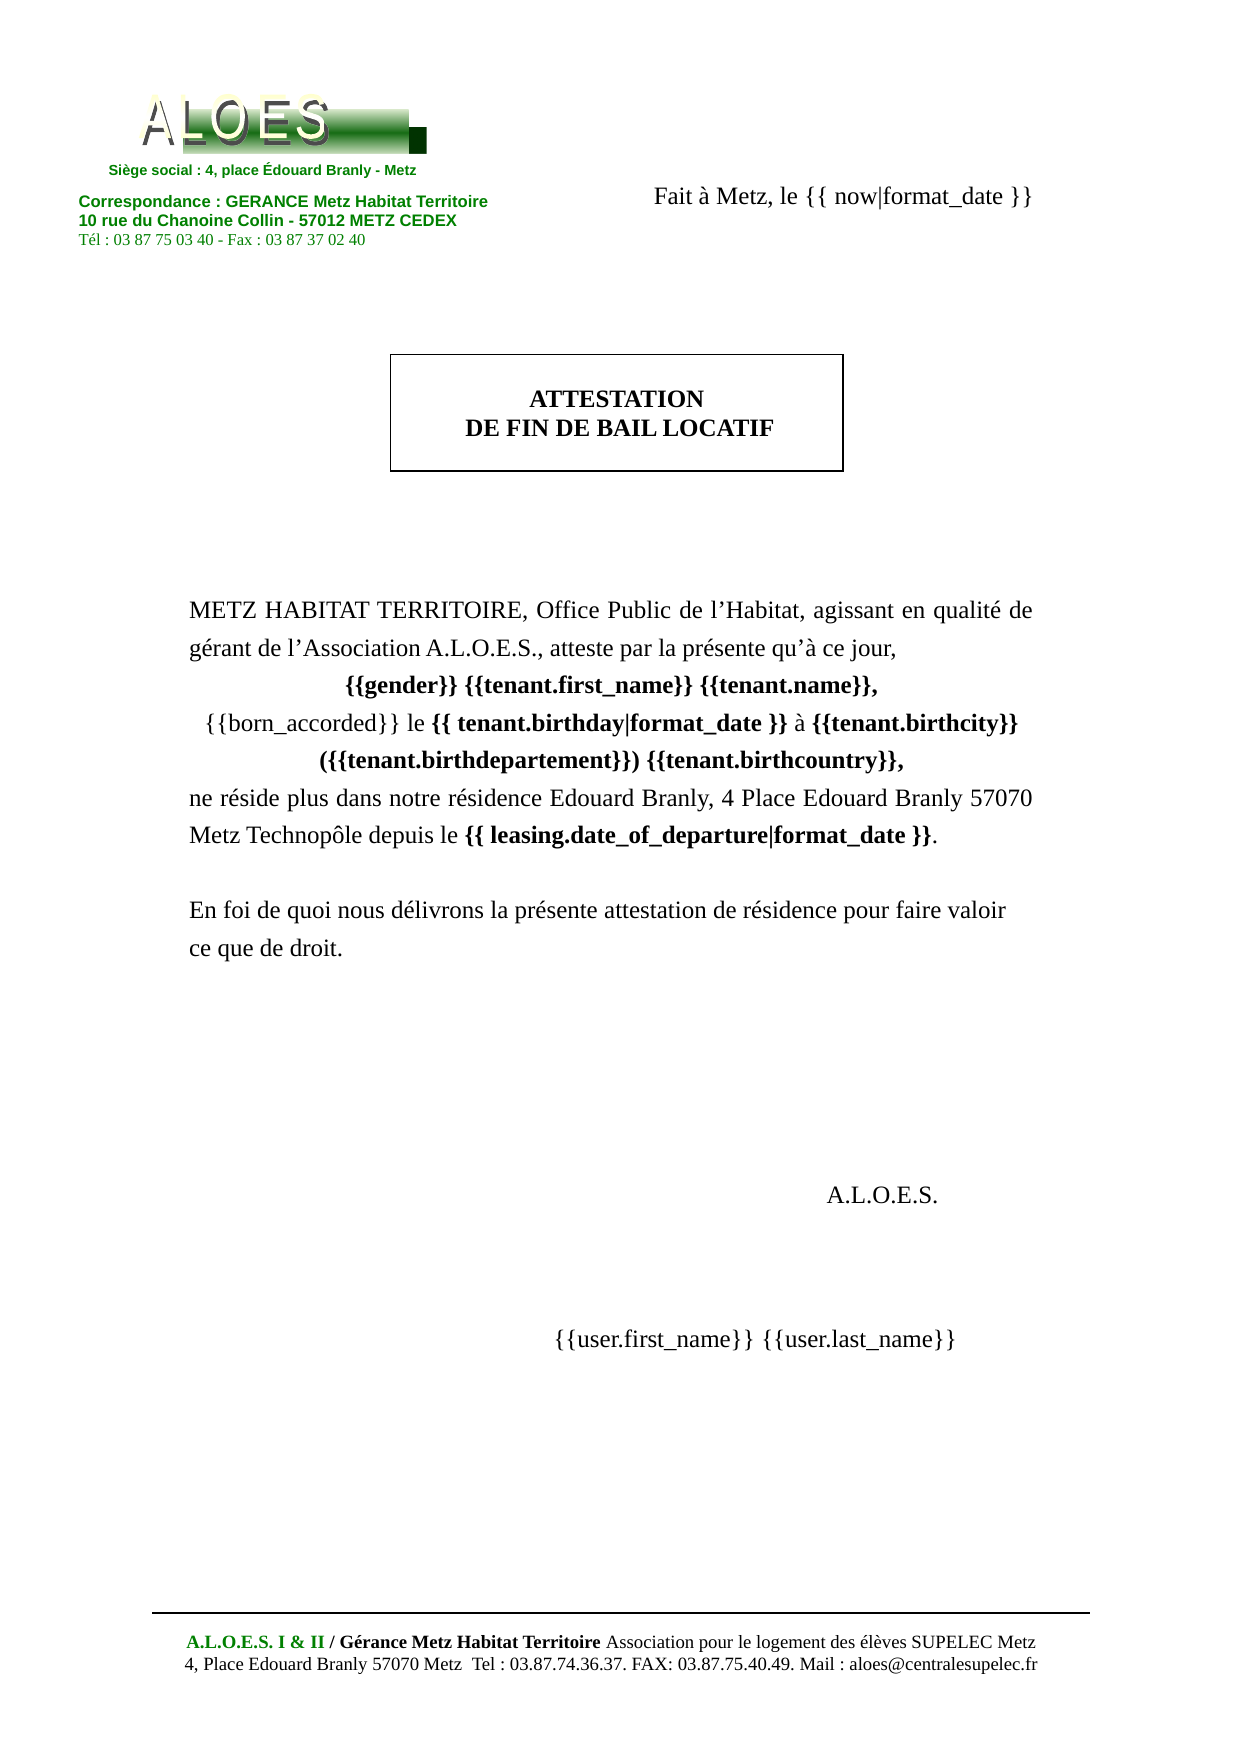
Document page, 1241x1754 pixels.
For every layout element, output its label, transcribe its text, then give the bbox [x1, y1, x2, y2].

text En foi de quoi nous délivrons la présente attestation de résidence pour faire valoir [71, 887, 1033, 924]
text ATTESTATION [391, 382, 842, 411]
text ce que de droit. [71, 924, 1033, 962]
text {{user.first_name}} {{user.last_name}} [71, 1324, 957, 1353]
text METZ HABITAT TERRITOIRE, Office Public de l’Habitat, agissant en qualité de gérant de l’Association A.L.O.E.S., atteste par la présente qu’à ce jour, [189, 587, 1033, 662]
text A.L.O.E.S. [189, 1181, 938, 1209]
text {{gender}} {{tenant.first_name}} {{tenant.name}}, [189, 662, 1033, 699]
text {{born_accorded}} le {{ tenant.birthday|format_date }} à {{tenant.birthcity}} ({{tenant.birthdepartement}}) {{tenant.birthcountry}}, [189, 699, 1033, 774]
text DE FIN DE BAIL LOCATIF [391, 411, 842, 441]
text ne réside plus dans notre résidence Edouard Branly, 4 Place Edouard Branly 57070 Metz Technopôle depuis le {{ leasing.date_of_departure|format_date }}. [189, 774, 1033, 849]
text Fait à Metz, le {{ now|format_date }} [469, 181, 1033, 210]
text 4, Place Edouard Branly 57070 Metz Tel : 03.87.74.36.37. FAX: 03.87.75.40.49. Mail : aloes@centralesupelec.fr [71, 1652, 1152, 1674]
text A.L.O.E.S. I & II / Gérance Metz Habitat Territoire Association pour le logement des élèves SUPELEC Metz [71, 1631, 1152, 1652]
